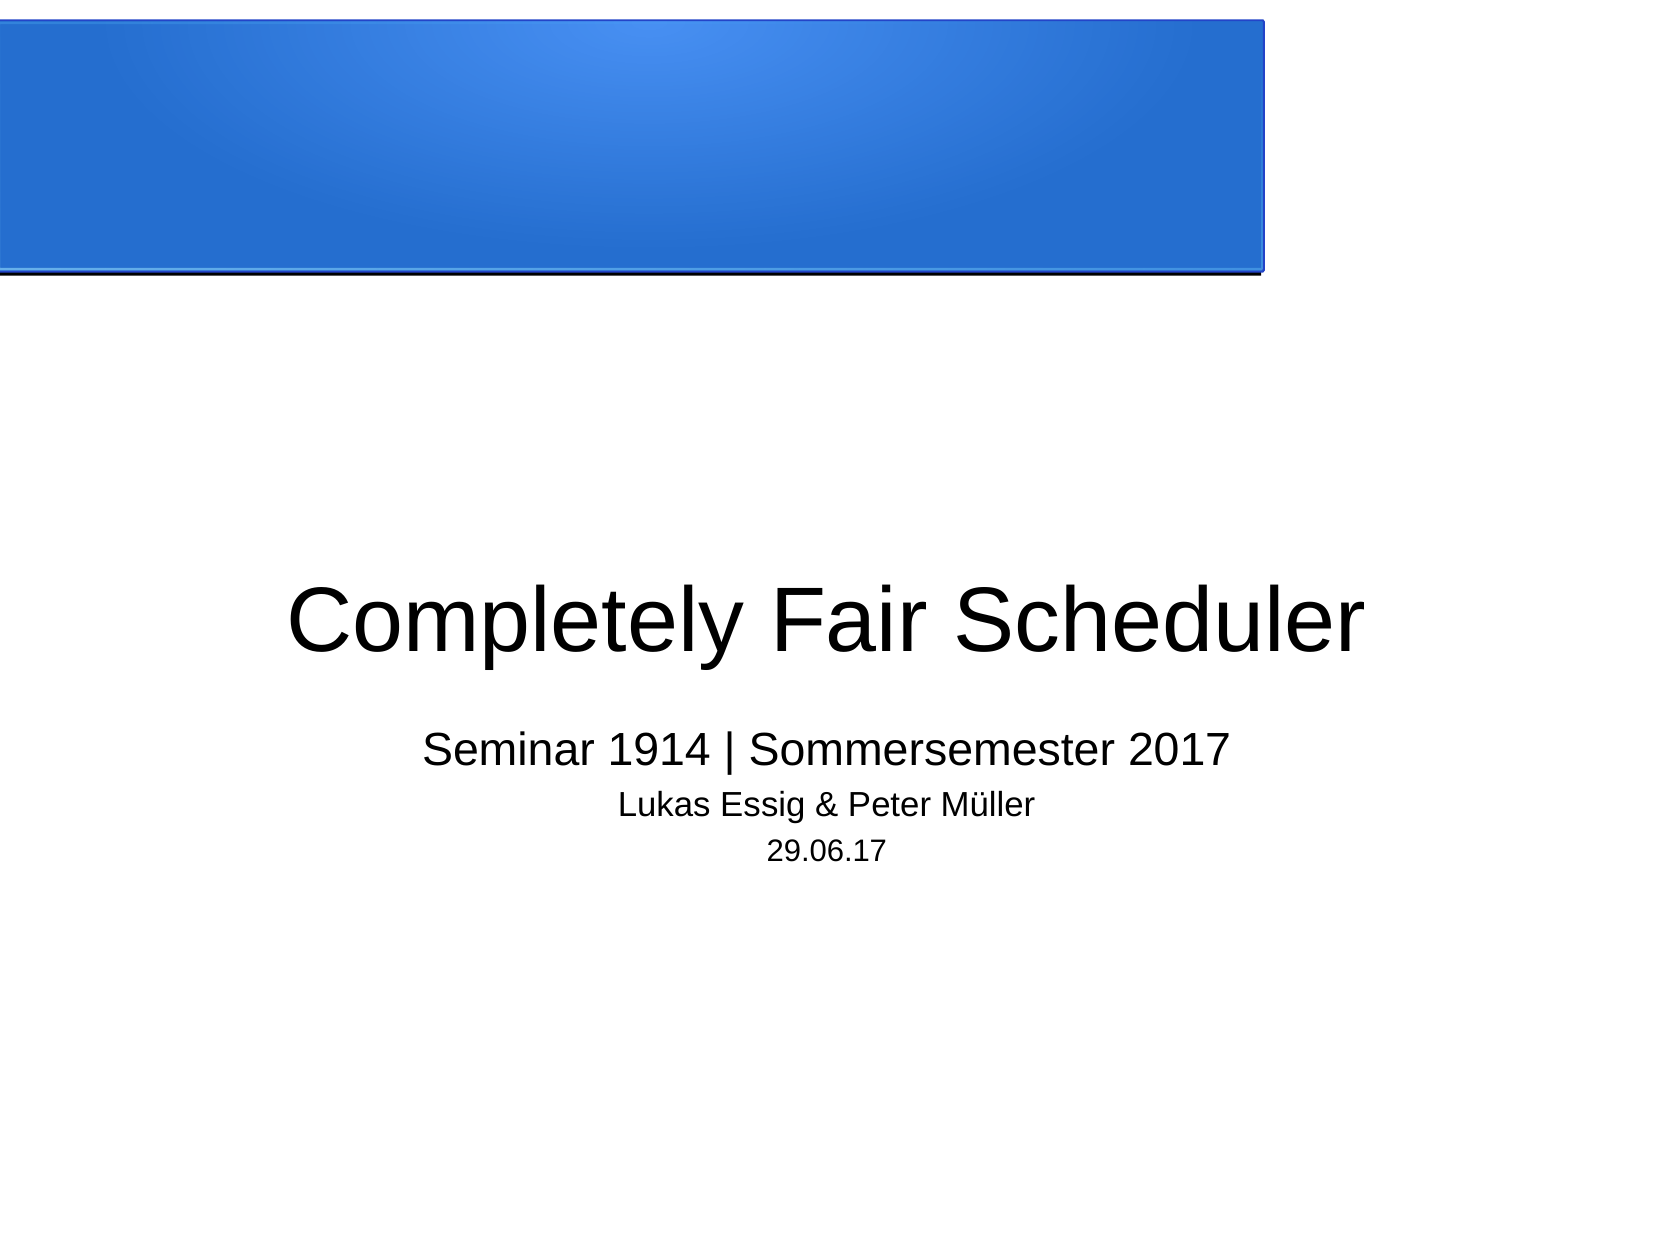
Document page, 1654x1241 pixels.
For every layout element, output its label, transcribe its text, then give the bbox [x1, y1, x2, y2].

list Seminar 1914 | Sommersemester 2017 Lukas Essig & Peter Müller 29.06.17 [303, 723, 1350, 871]
title Completely Fair Scheduler [250, 517, 1403, 723]
